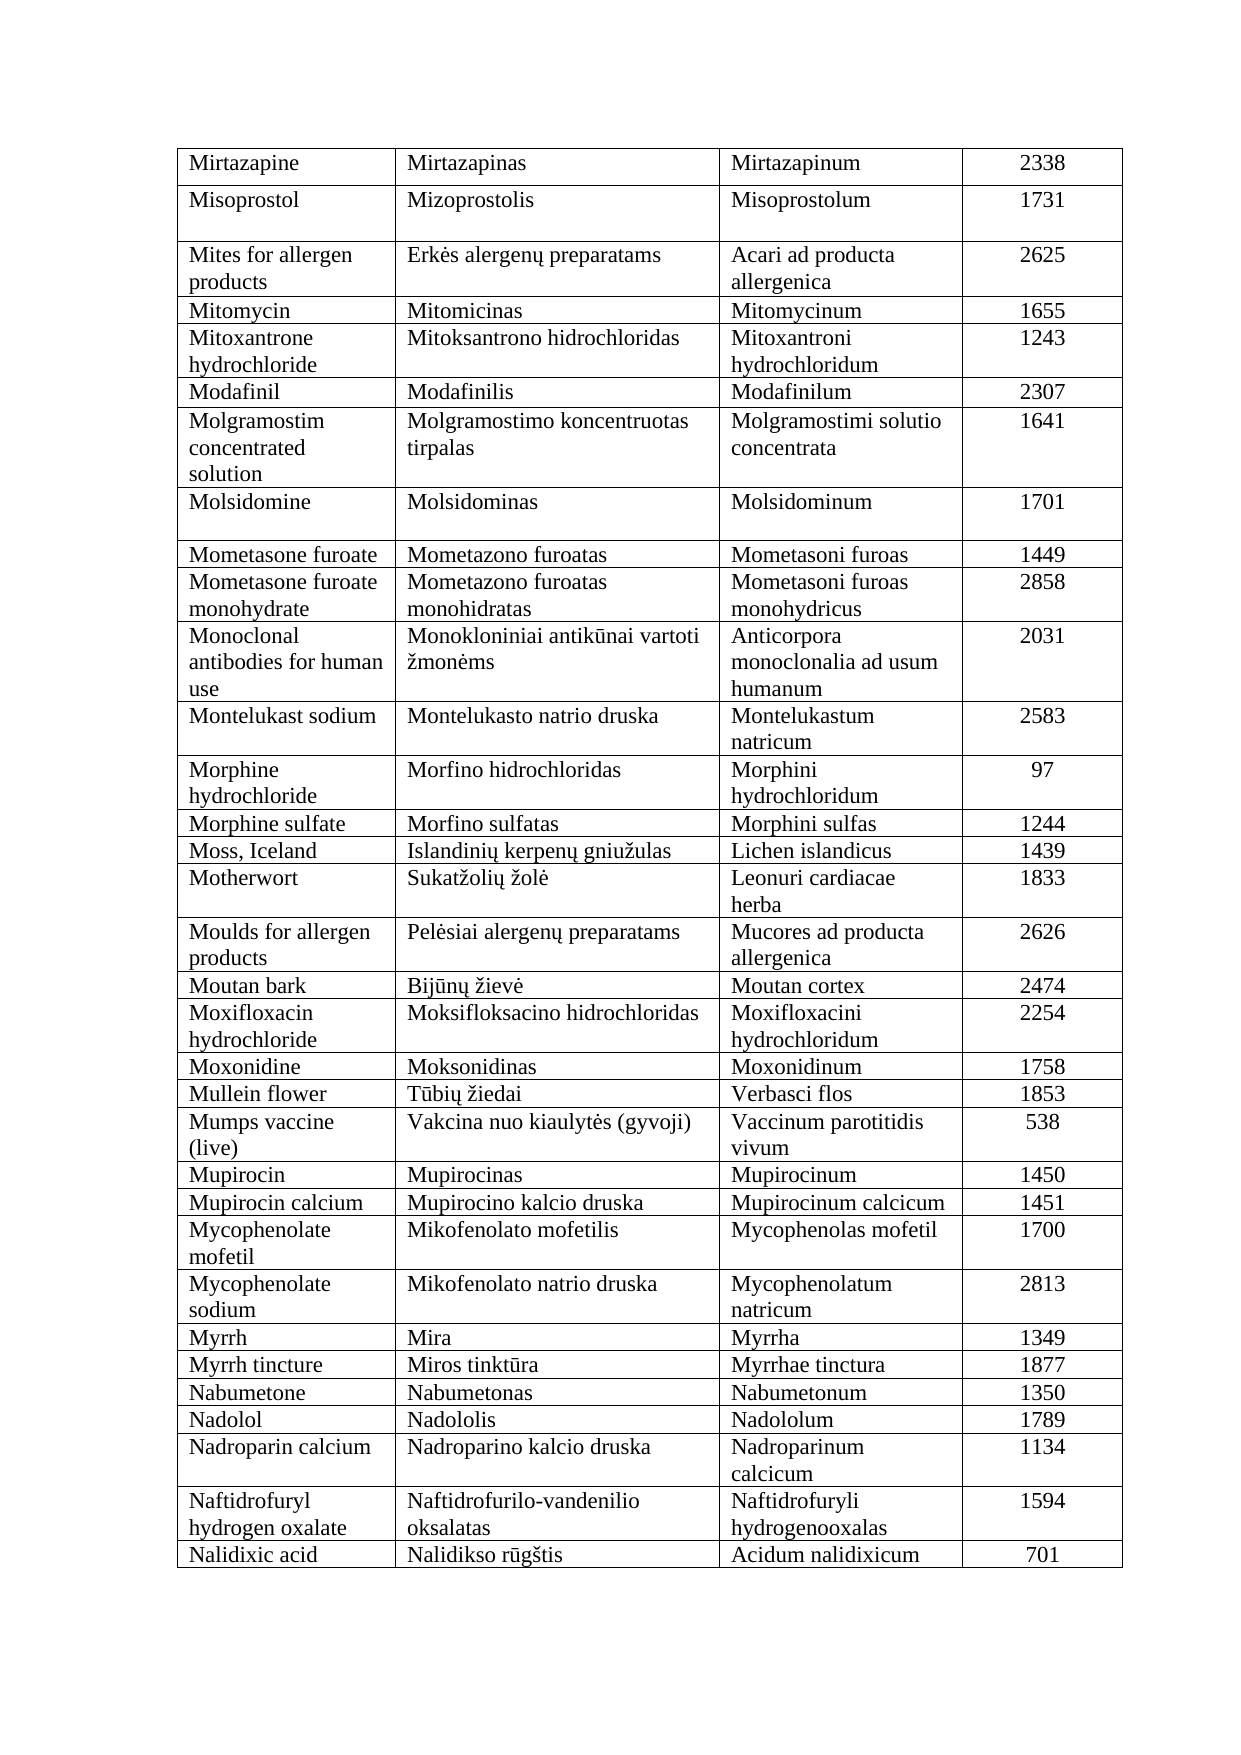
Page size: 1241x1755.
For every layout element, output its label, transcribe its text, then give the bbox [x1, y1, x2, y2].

table_cell Myrrhae tinctura [720, 1351, 962, 1378]
table_cell Nabumetonum [720, 1379, 962, 1405]
table_cell Misoprostolum [720, 186, 962, 241]
table_cell Erkės alergenų preparatams [396, 242, 719, 296]
table_cell Moksifloksacino hidrochloridas [396, 999, 719, 1052]
table_cell 1594 [963, 1487, 1122, 1540]
table_cell Misoprostol [178, 186, 395, 241]
table_cell Montelukasto natrio druska [396, 702, 719, 755]
table_cell Mupirocinas [396, 1162, 719, 1188]
table_cell 1439 [963, 837, 1122, 863]
table_cell 2338 [963, 149, 1122, 185]
table_cell Mucores ad producta allergenica [720, 918, 962, 971]
table_cell 2254 [963, 999, 1122, 1052]
table_cell Mitomycin [178, 297, 395, 323]
table_cell 2031 [963, 622, 1122, 701]
table_cell 1244 [963, 810, 1122, 836]
table_cell 2307 [963, 378, 1122, 407]
table_cell Montelukastum natricum [720, 702, 962, 755]
table_cell Nadroparin calcium [178, 1434, 395, 1486]
table_cell Myrrh [178, 1324, 395, 1350]
table_cell Mupirocinum calcicum [720, 1189, 962, 1215]
table_cell Mirtazapinas [396, 149, 719, 185]
table_cell Nabumetonas [396, 1379, 719, 1405]
table_cell Islandinių kerpenų gniužulas [396, 837, 719, 863]
table_cell Mikofenolato mofetilis [396, 1216, 719, 1269]
table_cell 1789 [963, 1406, 1122, 1432]
table_cell Vaccinum parotitidis vivum [720, 1108, 962, 1161]
table_cell Moxifloxacin hydrochloride [178, 999, 395, 1052]
table_cell 2625 [963, 242, 1122, 296]
table_cell 2813 [963, 1270, 1122, 1323]
table_cell Mira [396, 1324, 719, 1350]
table_cell Morfino sulfatas [396, 810, 719, 836]
table_cell Naftidrofuryli hydrogenooxalas [720, 1487, 962, 1540]
table_cell Mitoxantrone hydrochloride [178, 324, 395, 377]
table_cell Sukatžolių žolė [396, 864, 719, 917]
table_cell Mitoksantrono hidrochloridas [396, 324, 719, 377]
table_cell Mupirocin calcium [178, 1189, 395, 1215]
table_cell 1701 [963, 488, 1122, 540]
table_cell Mikofenolato natrio druska [396, 1270, 719, 1323]
table_cell 538 [963, 1108, 1122, 1161]
table_cell Morphine hydrochloride [178, 756, 395, 808]
table_cell Morphini sulfas [720, 810, 962, 836]
table_cell 2858 [963, 568, 1122, 621]
table_cell 1833 [963, 864, 1122, 917]
table_cell Nadololum [720, 1406, 962, 1432]
table_cell Modafinilis [396, 378, 719, 407]
table_cell Monokloniniai antikūnai vartoti žmonėms [396, 622, 719, 701]
table_cell Mumps vaccine (live) [178, 1108, 395, 1161]
table_cell Naftidrofurilo-vandenilio oksalatas [396, 1487, 719, 1540]
table_cell Nabumetone [178, 1379, 395, 1405]
table_cell 1349 [963, 1324, 1122, 1350]
table_cell 97 [963, 756, 1122, 808]
table_cell Morphini hydrochloridum [720, 756, 962, 808]
table_cell Acidum nalidixicum [720, 1541, 962, 1567]
table_cell Nadololis [396, 1406, 719, 1432]
table_cell 2626 [963, 918, 1122, 971]
table_cell Molsidomine [178, 488, 395, 540]
table_cell Verbasci flos [720, 1080, 962, 1107]
table_cell 1243 [963, 324, 1122, 377]
table_cell Morfino hidrochloridas [396, 756, 719, 808]
table_cell 2583 [963, 702, 1122, 755]
table_cell Mupirocino kalcio druska [396, 1189, 719, 1215]
table_cell Mometasone furoate monohydrate [178, 568, 395, 621]
table_cell 701 [963, 1541, 1122, 1567]
table_cell Moss, Iceland [178, 837, 395, 863]
table_cell Mirtazapine [178, 149, 395, 185]
table_cell Mometasoni furoas [720, 541, 962, 567]
table_cell Moutan bark [178, 972, 395, 998]
table_cell Bijūnų žievė [396, 972, 719, 998]
table_cell 1451 [963, 1189, 1122, 1215]
table_cell Mizoprostolis [396, 186, 719, 241]
table_cell 1134 [963, 1434, 1122, 1486]
table_cell Modafinil [178, 378, 395, 407]
table_cell 2474 [963, 972, 1122, 998]
table_cell Naftidrofuryl hydrogen oxalate [178, 1487, 395, 1540]
table_cell Anticorpora monoclonalia ad usum humanum [720, 622, 962, 701]
table_cell Mirtazapinum [720, 149, 962, 185]
table_cell Mites for allergen products [178, 242, 395, 296]
table_cell Mycophenolas mofetil [720, 1216, 962, 1269]
table_cell Nadroparinum calcicum [720, 1434, 962, 1486]
table_cell Mycophenolate mofetil [178, 1216, 395, 1269]
table_cell Nadolol [178, 1406, 395, 1432]
table_cell Moxonidinum [720, 1053, 962, 1079]
table_cell Molsidominum [720, 488, 962, 540]
table_cell Mupirocinum [720, 1162, 962, 1188]
table_cell Mycophenolate sodium [178, 1270, 395, 1323]
table_cell Mitoxantroni hydrochloridum [720, 324, 962, 377]
table_cell Molgramostim concentrated solution [178, 408, 395, 487]
table_cell 1449 [963, 541, 1122, 567]
table_cell Mullein flower [178, 1080, 395, 1107]
table_cell Mometazono furoatas [396, 541, 719, 567]
table_cell 1853 [963, 1080, 1122, 1107]
table_cell Modafinilum [720, 378, 962, 407]
table_cell Mupirocin [178, 1162, 395, 1188]
table_cell Mometasoni furoas monohydricus [720, 568, 962, 621]
table_cell 1731 [963, 186, 1122, 241]
table_cell 1877 [963, 1351, 1122, 1378]
table_cell Mometasone furoate [178, 541, 395, 567]
table_cell 1758 [963, 1053, 1122, 1079]
table_cell Nalidikso rūgštis [396, 1541, 719, 1567]
table_cell Mitomycinum [720, 297, 962, 323]
table_cell 1450 [963, 1162, 1122, 1188]
table_cell Monoclonal antibodies for human use [178, 622, 395, 701]
table_cell Mycophenolatum natricum [720, 1270, 962, 1323]
table_cell 1700 [963, 1216, 1122, 1269]
table_cell Motherwort [178, 864, 395, 917]
table_cell Tūbių žiedai [396, 1080, 719, 1107]
table_cell Myrrh tincture [178, 1351, 395, 1378]
table_cell Vakcina nuo kiaulytės (gyvoji) [396, 1108, 719, 1161]
table_cell Myrrha [720, 1324, 962, 1350]
table_cell Moxonidine [178, 1053, 395, 1079]
table_cell 1655 [963, 297, 1122, 323]
table_cell Leonuri cardiacae herba [720, 864, 962, 917]
table_cell Montelukast sodium [178, 702, 395, 755]
table_cell Molsidominas [396, 488, 719, 540]
table_cell Lichen islandicus [720, 837, 962, 863]
table_cell Moxifloxacini hydrochloridum [720, 999, 962, 1052]
table_cell Moksonidinas [396, 1053, 719, 1079]
table_cell Molgramostimi solutio concentrata [720, 408, 962, 487]
table_cell Mometazono furoatas monohidratas [396, 568, 719, 621]
table_cell Nalidixic acid [178, 1541, 395, 1567]
table_cell Molgramostimo koncentruotas tirpalas [396, 408, 719, 487]
table_cell Mitomicinas [396, 297, 719, 323]
table_cell Acari ad producta allergenica [720, 242, 962, 296]
table_cell Miros tinktūra [396, 1351, 719, 1378]
table_cell Moutan cortex [720, 972, 962, 998]
table_cell Moulds for allergen products [178, 918, 395, 971]
table_cell Pelėsiai alergenų preparatams [396, 918, 719, 971]
table_cell 1350 [963, 1379, 1122, 1405]
table_cell 1641 [963, 408, 1122, 487]
table_cell Morphine sulfate [178, 810, 395, 836]
table_cell Nadroparino kalcio druska [396, 1434, 719, 1486]
